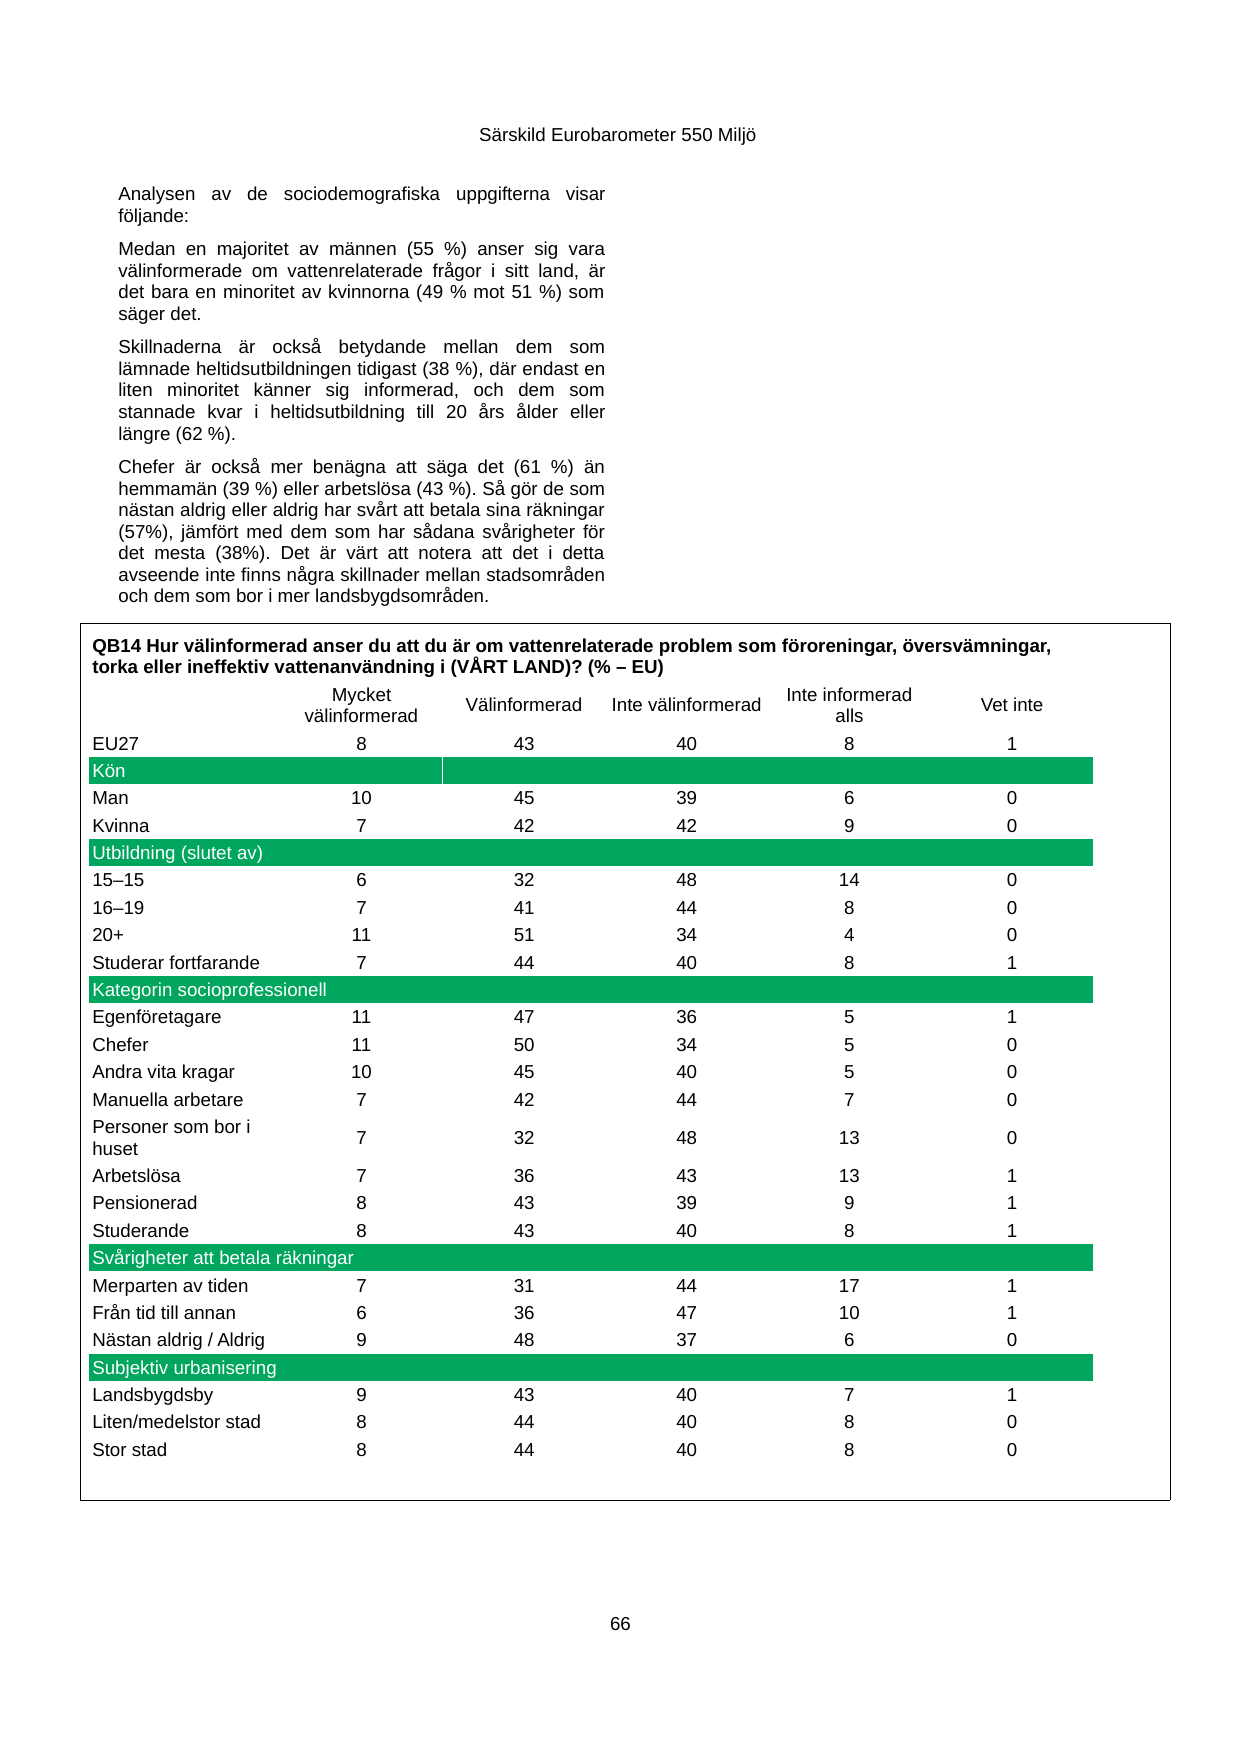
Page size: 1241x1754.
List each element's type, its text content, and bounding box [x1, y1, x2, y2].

table_cell 45 [443, 1058, 605, 1086]
table_header QB14 Hur välinformerad anser du att du är om vattenrelaterade problem som föroreningar, översvämningar, torka eller ineffektiv vattenanvändning i (VÅRT LAND)? (% – EU) [89, 631, 1093, 680]
table_cell [280, 757, 442, 784]
table_cell [930, 757, 1093, 784]
table_cell 44 [443, 949, 605, 976]
table_cell 0 [930, 1058, 1093, 1086]
table_cell 13 [768, 1162, 930, 1189]
table_cell 48 [443, 1326, 605, 1354]
table_cell 31 [443, 1271, 605, 1299]
table_cell 47 [605, 1299, 768, 1326]
table_cell Chefer [89, 1031, 280, 1058]
table_cell 34 [605, 1031, 768, 1058]
table_cell 8 [768, 1409, 930, 1436]
text Skillnaderna är också betydande mellan dem som lämnade heltidsutbildningen tidigast (38 %), där endast en liten minoritet känner sig informerad, och dem som stannade kvar i heltidsutbildning till 20 års ålder eller längre (62 %). [118, 336, 605, 444]
table_cell [89, 680, 280, 729]
table_cell 1 [930, 949, 1093, 976]
table_cell 1 [930, 729, 1093, 757]
table_cell Kategorin socioprofessionell [89, 976, 605, 1003]
table_cell 9 [280, 1326, 442, 1354]
table_cell [768, 757, 930, 784]
table_cell [768, 976, 930, 1003]
table_cell [930, 1354, 1093, 1381]
table_cell [605, 757, 768, 784]
table_cell 34 [605, 921, 768, 948]
table_cell 45 [443, 784, 605, 812]
table_cell [605, 976, 768, 1003]
table_cell Stor stad [89, 1436, 280, 1463]
table_cell 14 [768, 866, 930, 894]
table_cell 51 [443, 921, 605, 948]
table_cell Svårigheter att betala räkningar [89, 1244, 768, 1271]
table_cell 6 [280, 1299, 442, 1326]
table_cell 0 [930, 784, 1093, 812]
text Chefer är också mer benägna att säga det (61 %) än hemmamän (39 %) eller arbetslösa (43 %). Så gör de som nästan aldrig eller aldrig har svårt att betala sina räkningar (57%), jämfört med dem som har sådana svårigheter för det mesta (38%). Det är värt att notera att det i detta avseende inte finns några skillnader mellan stadsområden och dem som bor i mer landsbygdsområden. [118, 456, 605, 607]
table_cell Personer som bor i huset [89, 1113, 280, 1162]
table_cell 44 [605, 894, 768, 921]
table_cell [930, 1244, 1093, 1271]
table_cell 4 [768, 921, 930, 948]
table_cell 0 [930, 921, 1093, 948]
table_cell Från tid till annan [89, 1299, 280, 1326]
table_cell 1 [930, 1162, 1093, 1189]
table_cell 40 [605, 1058, 768, 1086]
table_cell 37 [605, 1326, 768, 1354]
table_cell Nästan aldrig / Aldrig [89, 1326, 280, 1354]
table_cell 15–15 [89, 866, 280, 894]
table_cell 8 [768, 1217, 930, 1244]
table_cell [930, 839, 1093, 866]
table_cell 48 [605, 866, 768, 894]
table_cell Pensionerad [89, 1189, 280, 1217]
table_cell Mycket välinformerad [280, 680, 442, 729]
table_cell 42 [605, 812, 768, 839]
table_cell 16–19 [89, 894, 280, 921]
table_cell 50 [443, 1031, 605, 1058]
table_cell 1 [930, 1189, 1093, 1217]
table_cell 5 [768, 1003, 930, 1031]
table_cell 0 [930, 1113, 1093, 1162]
table_cell 43 [443, 1381, 605, 1408]
table_cell Välinformerad [443, 680, 605, 729]
table_cell EU27 [89, 729, 280, 757]
table_cell 13 [768, 1113, 930, 1162]
table_cell 40 [605, 1409, 768, 1436]
table_cell 1 [930, 1299, 1093, 1326]
table_cell 47 [443, 1003, 605, 1031]
table_cell 8 [280, 1436, 442, 1463]
table_cell 40 [605, 729, 768, 757]
table_cell 0 [930, 1086, 1093, 1113]
table_cell 44 [605, 1086, 768, 1113]
table_cell 6 [768, 1326, 930, 1354]
table_cell [768, 1244, 930, 1271]
table_cell 32 [443, 1113, 605, 1162]
table_cell 6 [280, 866, 442, 894]
table_cell 8 [280, 1217, 442, 1244]
table_cell 39 [605, 1189, 768, 1217]
table_cell 42 [443, 1086, 605, 1113]
table_cell [930, 976, 1093, 1003]
table_cell 48 [605, 1113, 768, 1162]
table_cell 1 [930, 1003, 1093, 1031]
table_cell 44 [443, 1436, 605, 1463]
table_cell 11 [280, 921, 442, 948]
table_cell 0 [930, 1031, 1093, 1058]
table_cell 1 [930, 1271, 1093, 1299]
table_cell 36 [605, 1003, 768, 1031]
table_cell 8 [768, 1436, 930, 1463]
table_cell 0 [930, 866, 1093, 894]
table_cell 7 [280, 1271, 442, 1299]
table_cell 40 [605, 1436, 768, 1463]
table_cell Landsbygdsby [89, 1381, 280, 1408]
table_cell 43 [443, 729, 605, 757]
table_cell 9 [768, 1189, 930, 1217]
table_cell 20+ [89, 921, 280, 948]
table_cell 9 [768, 812, 930, 839]
table_cell 1 [930, 1217, 1093, 1244]
table_cell Liten/medelstor stad [89, 1409, 280, 1436]
table_cell Andra vita kragar [89, 1058, 280, 1086]
table_cell 8 [280, 1189, 442, 1217]
table_cell 7 [768, 1381, 930, 1408]
table_cell 7 [280, 894, 442, 921]
table_cell 7 [280, 812, 442, 839]
table_cell 7 [280, 1113, 442, 1162]
table_cell 43 [443, 1189, 605, 1217]
table_cell 7 [768, 1086, 930, 1113]
table_cell Merparten av tiden [89, 1271, 280, 1299]
table_cell 8 [280, 1409, 442, 1436]
table_cell 8 [768, 894, 930, 921]
table_cell 43 [443, 1217, 605, 1244]
table_cell 8 [768, 949, 930, 976]
table_cell 36 [443, 1299, 605, 1326]
table_cell Inte informerad alls [768, 680, 930, 729]
table_cell 0 [930, 1409, 1093, 1436]
table_cell 39 [605, 784, 768, 812]
table_cell Studerande [89, 1217, 280, 1244]
table_cell 8 [280, 729, 442, 757]
table_cell 9 [280, 1381, 442, 1408]
table_cell 6 [768, 784, 930, 812]
table_cell 43 [605, 1162, 768, 1189]
table_cell Vet inte [930, 680, 1093, 729]
table_cell Arbetslösa [89, 1162, 280, 1189]
text Medan en majoritet av männen (55 %) anser sig vara välinformerade om vattenrelaterade frågor i sitt land, är det bara en minoritet av kvinnorna (49 % mot 51 %) som säger det. [118, 238, 605, 324]
table_cell 10 [280, 1058, 442, 1086]
table_cell 42 [443, 812, 605, 839]
table_cell 0 [930, 1326, 1093, 1354]
table_cell 7 [280, 1162, 442, 1189]
table_cell 8 [768, 729, 930, 757]
table_cell Manuella arbetare [89, 1086, 280, 1113]
table_cell 10 [280, 784, 442, 812]
table_cell 0 [930, 812, 1093, 839]
table_cell 17 [768, 1271, 930, 1299]
table_cell 1 [930, 1381, 1093, 1408]
table_cell Utbildning (slutet av) [89, 839, 768, 866]
table_cell Man [89, 784, 280, 812]
table_cell [768, 839, 930, 866]
text Analysen av de sociodemografiska uppgifterna visar följande: [118, 183, 605, 226]
table_cell Subjektiv urbanisering [89, 1354, 768, 1381]
table_cell 44 [443, 1409, 605, 1436]
table_cell 7 [280, 949, 442, 976]
table_cell 11 [280, 1031, 442, 1058]
table_cell 44 [605, 1271, 768, 1299]
table_cell Kön [89, 757, 280, 784]
table_cell 41 [443, 894, 605, 921]
table_cell 36 [443, 1162, 605, 1189]
table_cell Inte välinformerad [605, 680, 768, 729]
table_cell 40 [605, 1381, 768, 1408]
table_cell 40 [605, 1217, 768, 1244]
table_cell 0 [930, 894, 1093, 921]
table_cell Kvinna [89, 812, 280, 839]
table_cell 11 [280, 1003, 442, 1031]
table_cell [443, 757, 605, 784]
table_cell 32 [443, 866, 605, 894]
table_cell 0 [930, 1436, 1093, 1463]
table_cell 5 [768, 1058, 930, 1086]
table_cell Studerar fortfarande [89, 949, 280, 976]
table_cell 5 [768, 1031, 930, 1058]
table_cell 7 [280, 1086, 442, 1113]
table_cell [768, 1354, 930, 1381]
table_cell 10 [768, 1299, 930, 1326]
table_cell 40 [605, 949, 768, 976]
table_cell Egenföretagare [89, 1003, 280, 1031]
